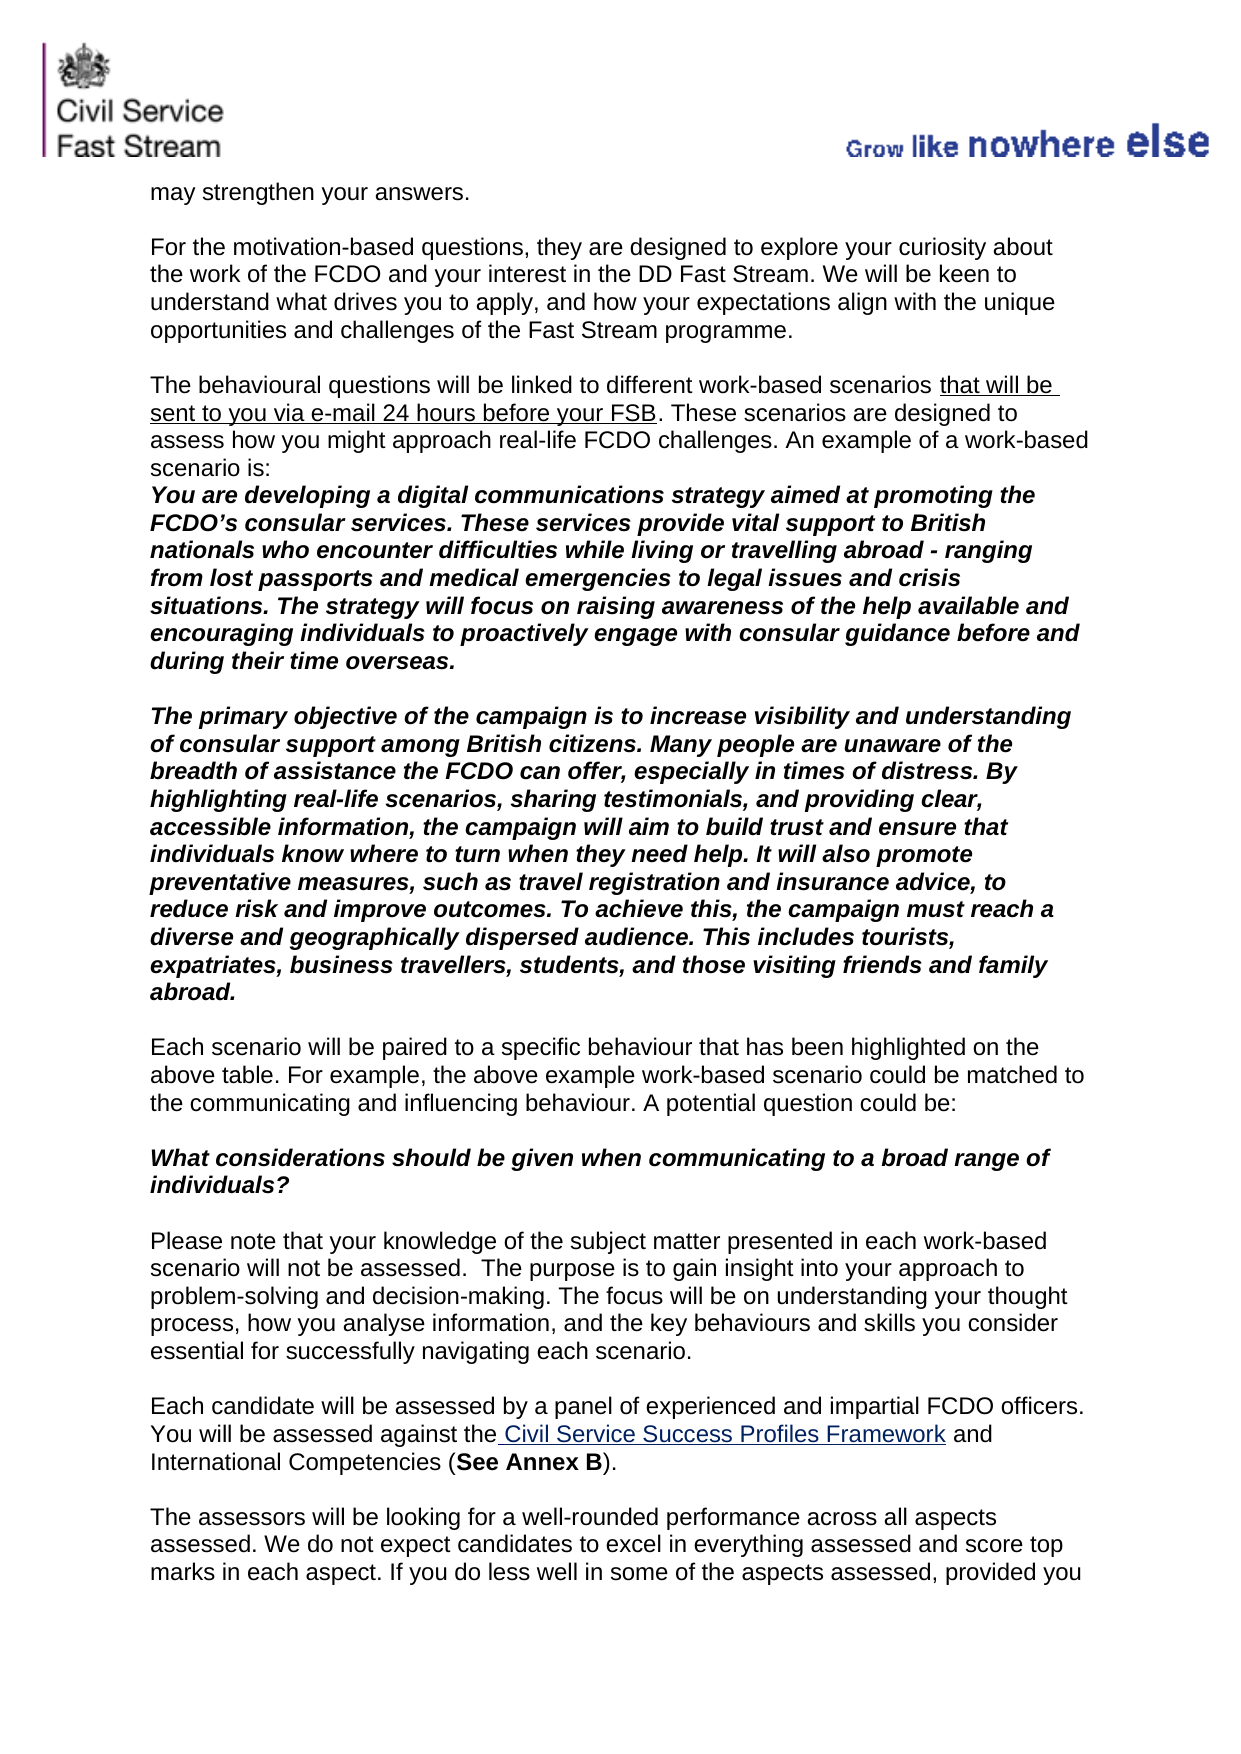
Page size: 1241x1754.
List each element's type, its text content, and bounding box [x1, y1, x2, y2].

text Please note that your knowledge of the subject matter presented in each work-based scenario will not be assessed. The purpose is to gain insight into your approach to problem-solving and decision-making. The focus will be on understanding your thought process, how you analyse information, and the key behaviours and skills you consider essential for successfully navigating each scenario. [150, 1227, 1090, 1364]
text Each candidate will be assessed by a panel of experienced and impartial FCDO officers. You will be assessed against the Civil Service Success Profiles Framework and International Competencies (See Annex B). [150, 1392, 1090, 1475]
text The primary objective of the campaign is to increase visibility and understanding of consular support among British citizens. Many people are unaware of the breadth of assistance the FCDO can offer, especially in times of distress. By highlighting real-life scenarios, sharing testimonials, and providing clear, accessible information, the campaign will aim to build trust and ensure that individuals know where to turn when they need help. It will also promote preventative measures, such as travel registration and insurance advice, to reduce risk and improve outcomes. To achieve this, the campaign must reach a diverse and geographically dispersed audience. This includes tourists, expatriates, business travellers, students, and those visiting friends and family abroad. [150, 702, 1090, 1006]
text What considerations should be given when communicating to a broad range of individuals? [150, 1144, 1090, 1199]
text Each scenario will be paired to a specific behaviour that has been highlighted on the above table. For example, the above example work-based scenario could be matched to the communicating and influencing behaviour. A potential question could be: [150, 1033, 1090, 1116]
text For the motivation-based questions, they are designed to explore your curiosity about the work of the FCDO and your interest in the DD Fast Stream. We will be keen to understand what drives you to apply, and how your expectations align with the unique opportunities and challenges of the Fast Stream programme. [150, 233, 1090, 343]
text You are developing a digital communications strategy aimed at promoting the FCDO’s consular services. These services provide vital support to British nationals who encounter difficulties while living or travelling abroad - ranging from lost passports and medical emergencies to legal issues and crisis situations. The strategy will focus on raising awareness of the help available and encouraging individuals to proactively engage with consular guidance before and during their time overseas. [150, 481, 1090, 674]
text The behavioural questions will be linked to different work-based scenarios that will be sent to you via e-mail 24 hours before your FSB. These scenarios are designed to assess how you might approach real-life FCDO challenges. An example of a work-based scenario is: [150, 371, 1090, 481]
text may strengthen your answers. [150, 178, 1090, 205]
text The assessors will be looking for a well-rounded performance across all aspects assessed. We do not expect candidates to excel in everything assessed and score top marks in each aspect. If you do less well in some of the aspects assessed, provided you [150, 1503, 1090, 1585]
